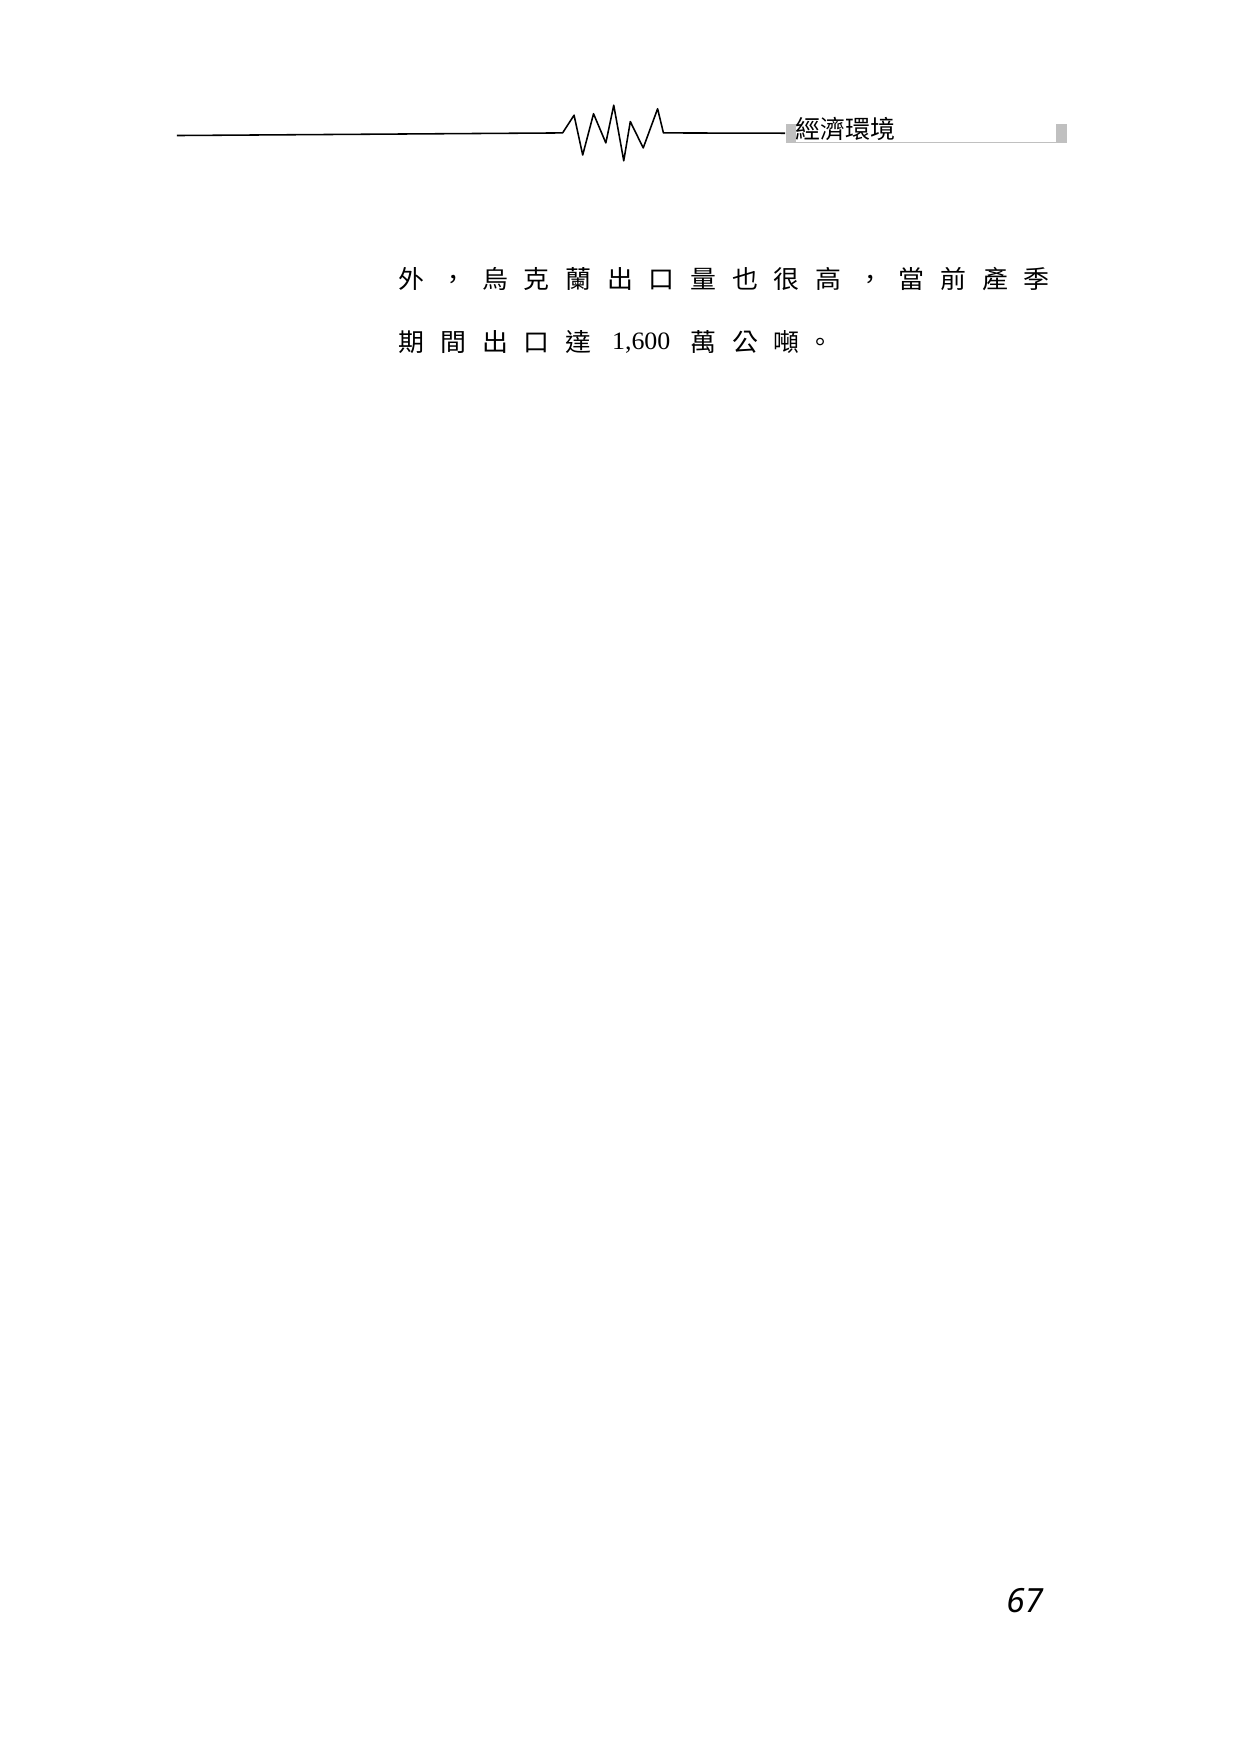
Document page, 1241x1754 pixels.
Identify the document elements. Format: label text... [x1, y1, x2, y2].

text 外，烏克蘭出口量也很高，當前產季期間出口達1,600萬公噸。 [367, 236, 1058, 361]
